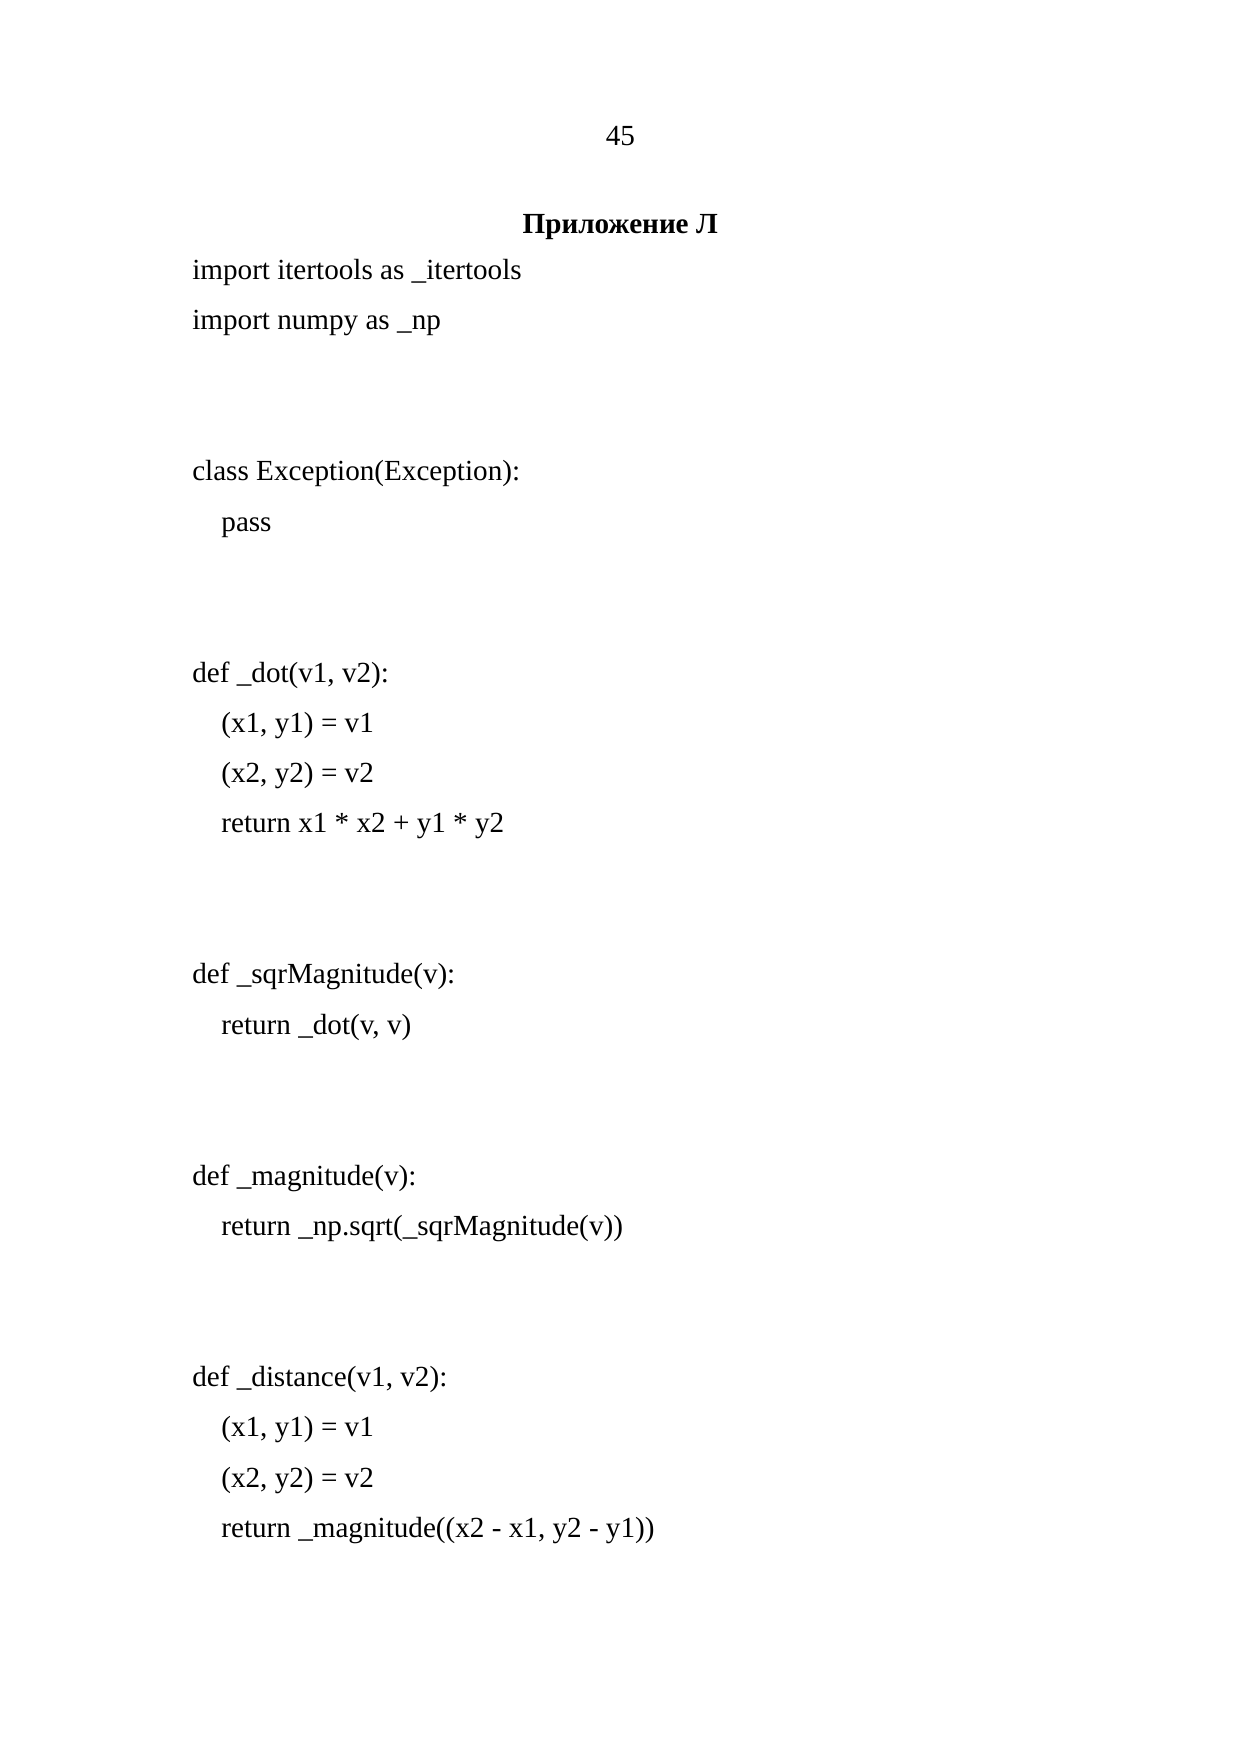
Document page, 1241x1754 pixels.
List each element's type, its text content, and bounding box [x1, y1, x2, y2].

text return _np.sqrt(_sqrMagnitude(v)) [118, 1208, 1122, 1242]
text (x2, y2) = v2 [118, 1460, 1122, 1493]
subtitle Приложение Л [118, 206, 1122, 240]
text return x1 * x2 + y1 * y2 [118, 806, 1122, 839]
text return _magnitude((x2 - x1, y2 - y1)) [118, 1510, 1122, 1543]
text def _magnitude(v): [118, 1158, 1122, 1191]
text class Exception(Exception): [118, 453, 1122, 487]
text import numpy as _np [118, 302, 1122, 336]
text return _dot(v, v) [118, 1007, 1122, 1040]
text (x1, y1) = v1 [118, 1409, 1122, 1443]
text def _dot(v1, v2): [118, 655, 1122, 688]
text (x1, y1) = v1 [118, 705, 1122, 738]
text def _sqrMagnitude(v): [118, 957, 1122, 990]
text (x2, y2) = v2 [118, 755, 1122, 789]
text import itertools as _itertools [118, 252, 1122, 286]
text pass [118, 504, 1122, 537]
text def _distance(v1, v2): [118, 1359, 1122, 1393]
